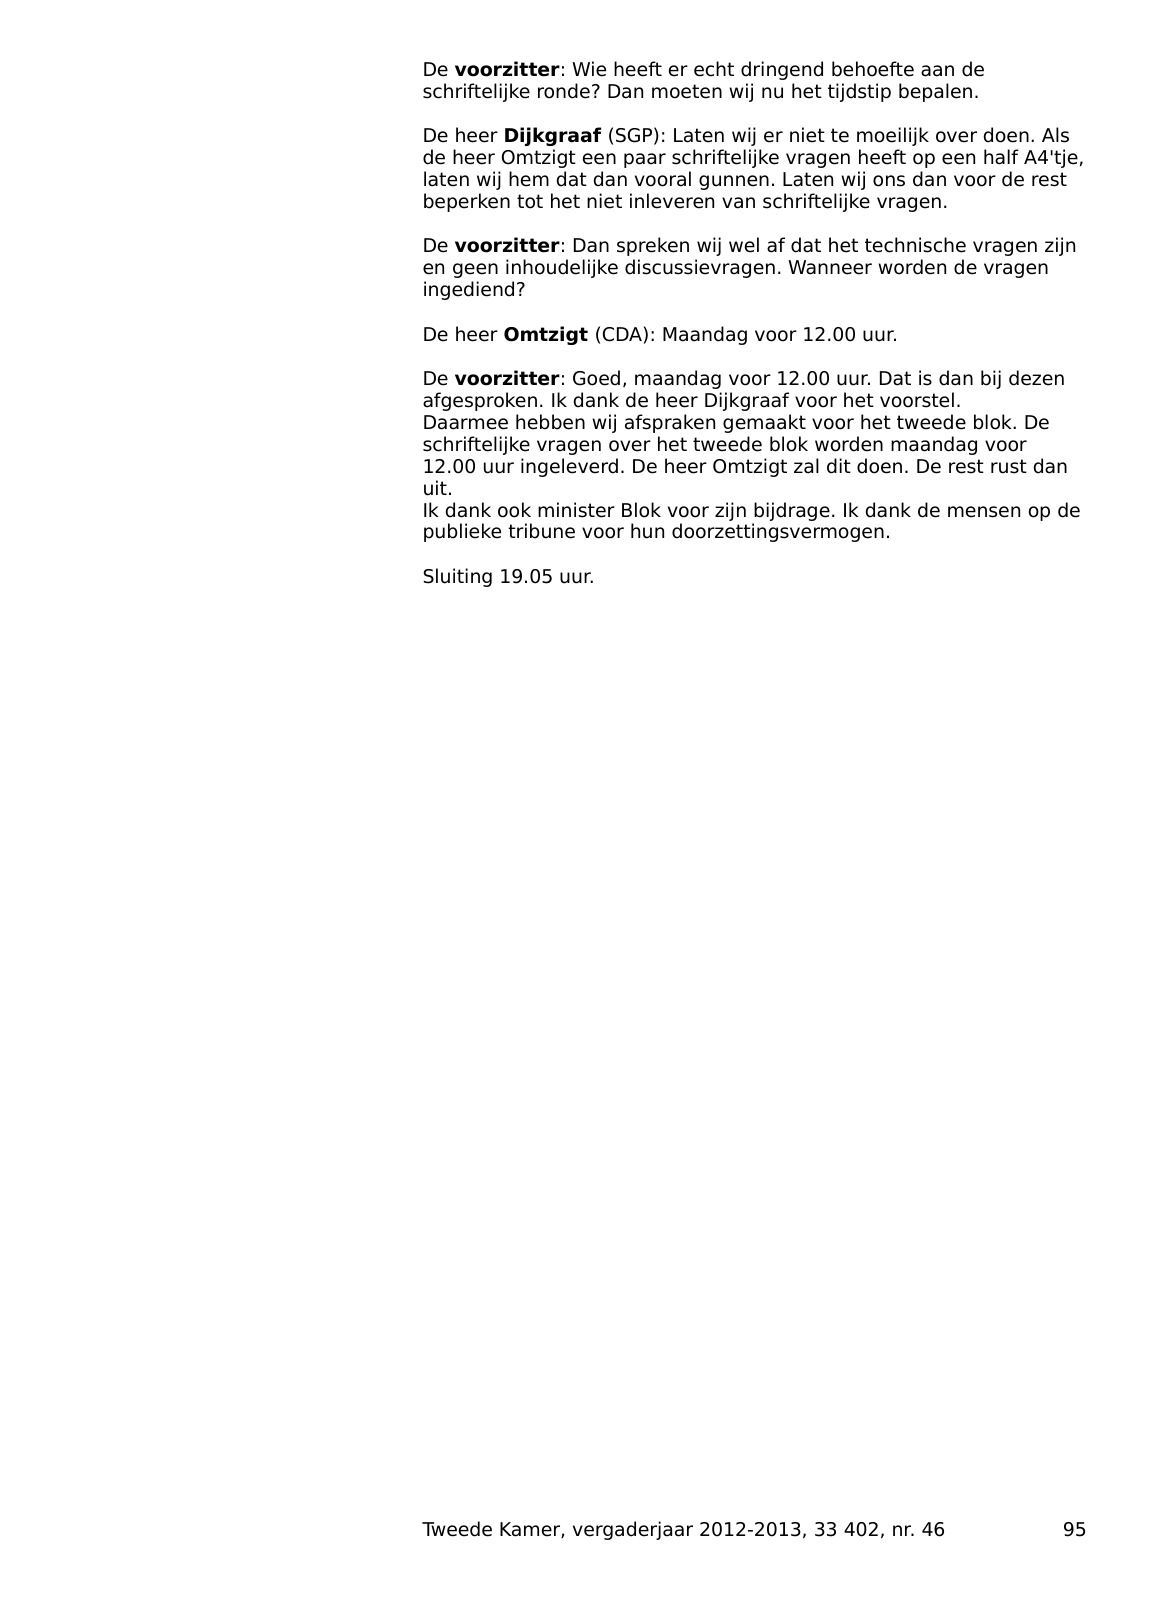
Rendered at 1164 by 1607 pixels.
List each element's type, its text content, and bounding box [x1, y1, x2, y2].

text De voorzitter: Dan spreken wij wel af dat het technische vragen zijn en geen inhoudelijke discussievragen. Wanneer worden de vragen ingediend? [422, 235, 1087, 301]
text De voorzitter: Goed, maandag voor 12.00 uur. Dat is dan bij dezen afgesproken. Ik dank de heer Dijkgraaf voor het voorstel. [422, 368, 1087, 412]
text Sluiting 19.05 uur. [422, 566, 1087, 588]
text Daarmee hebben wij afspraken gemaakt voor het tweede blok. De schriftelijke vragen over het tweede blok worden maandag voor 12.00 uur ingeleverd. De heer Omtzigt zal dit doen. De rest rust dan uit. [422, 412, 1087, 499]
text Ik dank ook minister Blok voor zijn bijdrage. Ik dank de mensen op de publieke tribune voor hun doorzettingsvermogen. [422, 499, 1087, 543]
text De voorzitter: Wie heeft er echt dringend behoefte aan de schriftelijke ronde? Dan moeten wij nu het tijdstip bepalen. [422, 59, 1087, 103]
text De heer Omtzigt (CDA): Maandag voor 12.00 uur. [422, 323, 1087, 345]
text De heer Dijkgraaf (SGP): Laten wij er niet te moeilijk over doen. Als de heer Omtzigt een paar schriftelijke vragen heeft op een half A4'tje, laten wij hem dat dan vooral gunnen. Laten wij ons dan voor de rest beperken tot het niet inleveren van schriftelijke vragen. [422, 125, 1087, 213]
